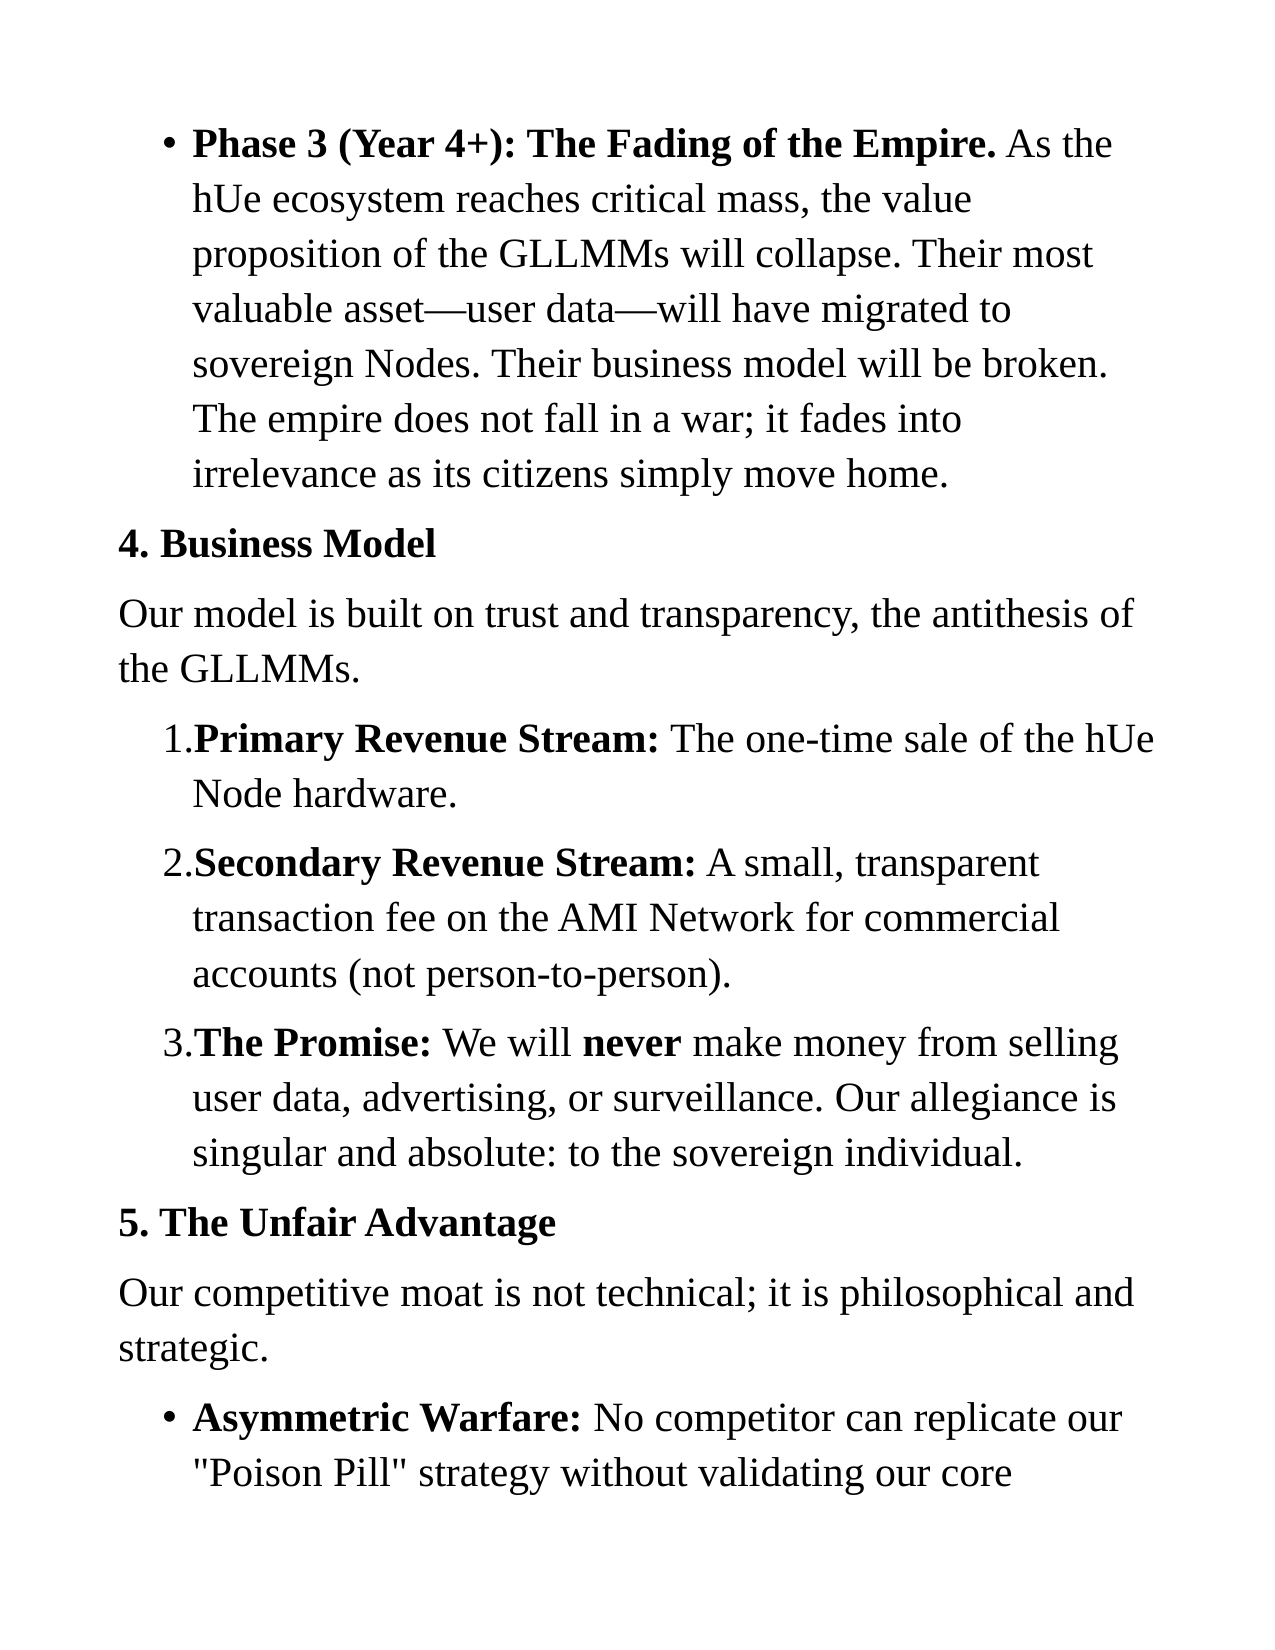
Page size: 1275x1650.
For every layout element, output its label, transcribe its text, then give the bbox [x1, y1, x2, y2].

text 4. Business Model [118, 518, 1157, 566]
list Primary Revenue Stream: The one-time sale of the hUe Node hardware. [162, 713, 1157, 816]
text 5. The Unfair Advantage [118, 1198, 1157, 1246]
list Asymmetric Warfare: No competitor can replicate our "Poison Pill" strategy without validating our core [162, 1392, 1157, 1495]
text Our model is built on trust and transparency, the antithesis of the GLLMMs. [118, 588, 1157, 691]
list The Promise: We will never make money from selling user data, advertising, or surveillance. Our allegiance is singular and absolute: to the sovereign individual. [162, 1018, 1157, 1176]
text Our competitive moat is not technical; it is philosophical and strategic. [118, 1267, 1157, 1370]
list Phase 3 (Year 4+): The Fading of the Empire. As the hUe ecosystem reaches critical mass, the value proposition of the GLLMMs will collapse. Their most valuable asset—user data—will have migrated to sovereign Nodes. Their business model will be broken. The empire does not fall in a war; it fades into irrelevance as its citizens simply move home. [162, 118, 1157, 497]
list Secondary Revenue Stream: A small, transparent transaction fee on the AMI Network for commercial accounts (not person-to-person). [162, 838, 1157, 996]
